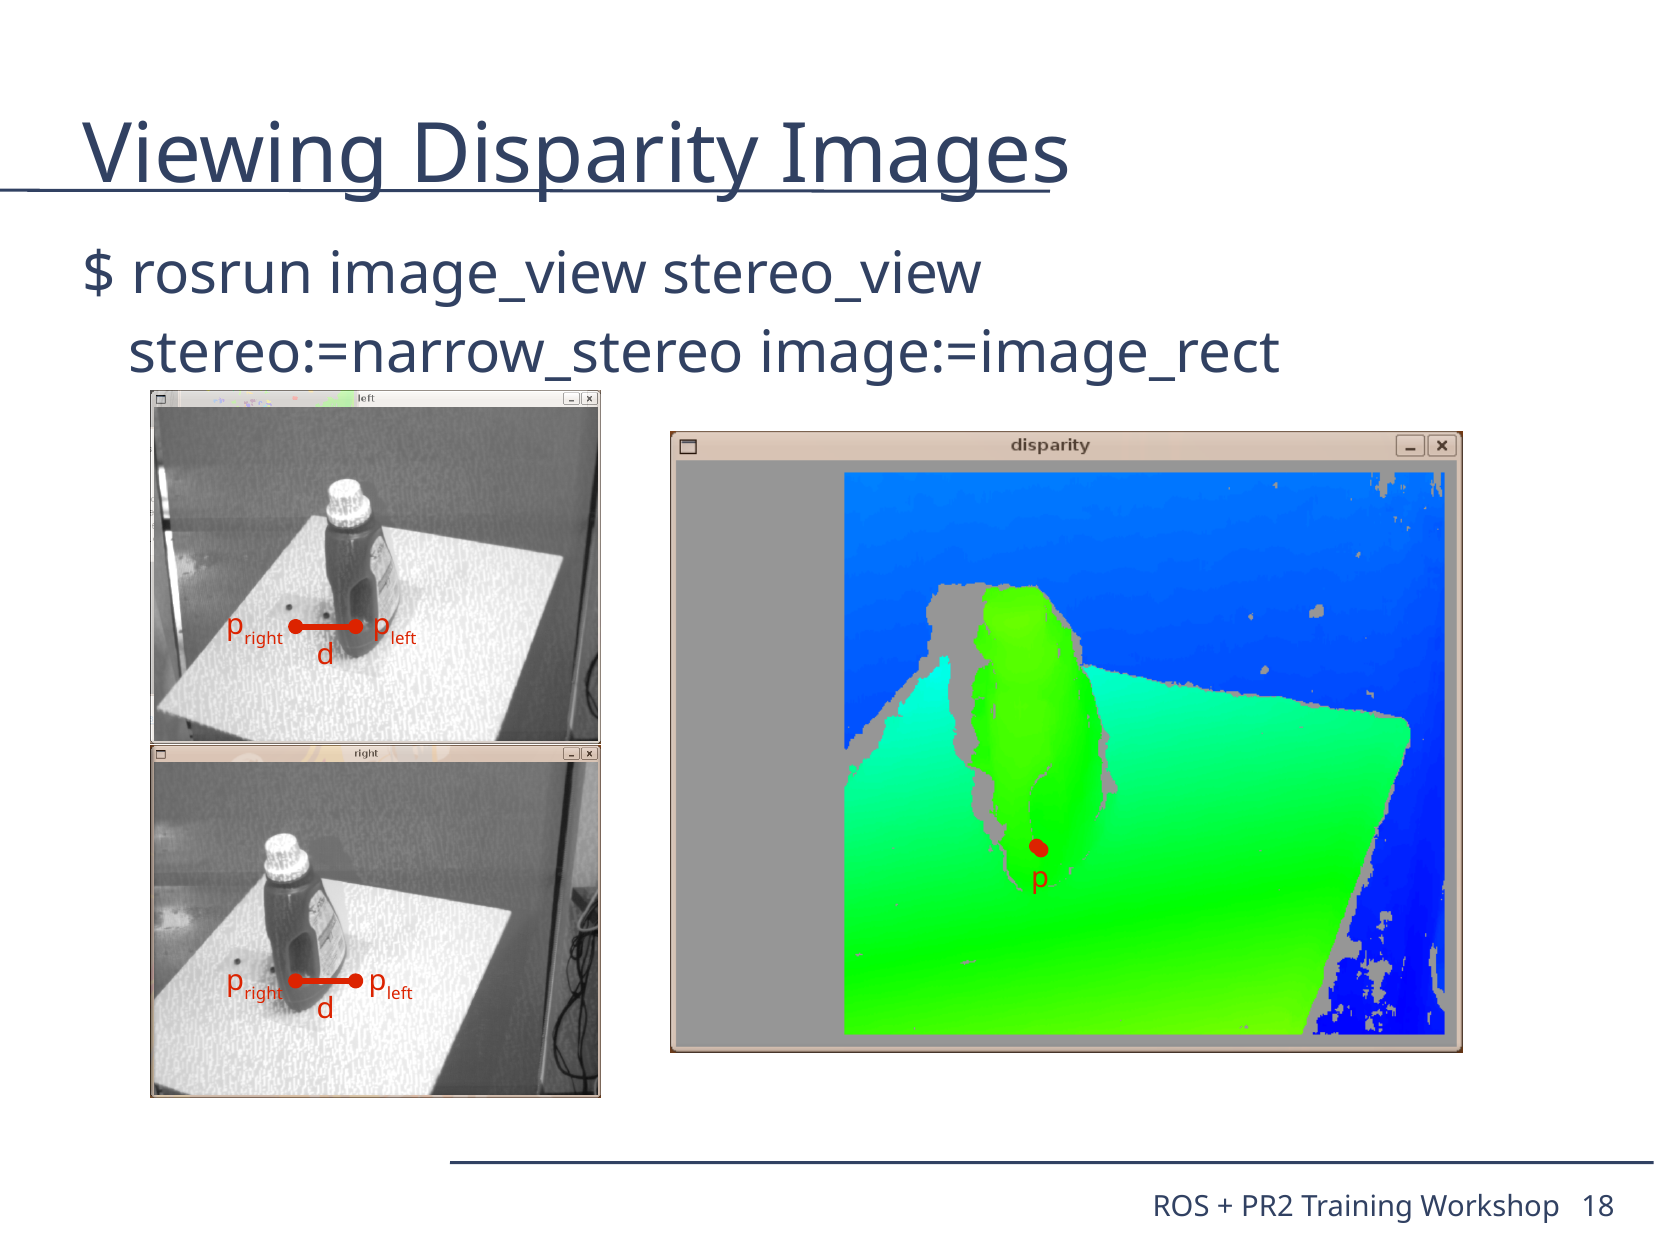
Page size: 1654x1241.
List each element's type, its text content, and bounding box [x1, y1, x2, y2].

picture [670, 431, 1463, 1053]
text_box pright [207, 951, 303, 1009]
text_box d [288, 625, 364, 673]
picture [150, 391, 601, 744]
text_box pleft [343, 951, 439, 1009]
text_box pright [207, 596, 303, 654]
title Viewing Disparity Images [82, 75, 1571, 226]
text_box p [992, 848, 1088, 906]
picture [150, 745, 601, 1098]
list $ rosrun image_view stereo_view stereo:=narrow_stereo image:=image_rect [82, 231, 1651, 391]
text_box pleft [347, 596, 443, 654]
text_box d [288, 980, 364, 1028]
